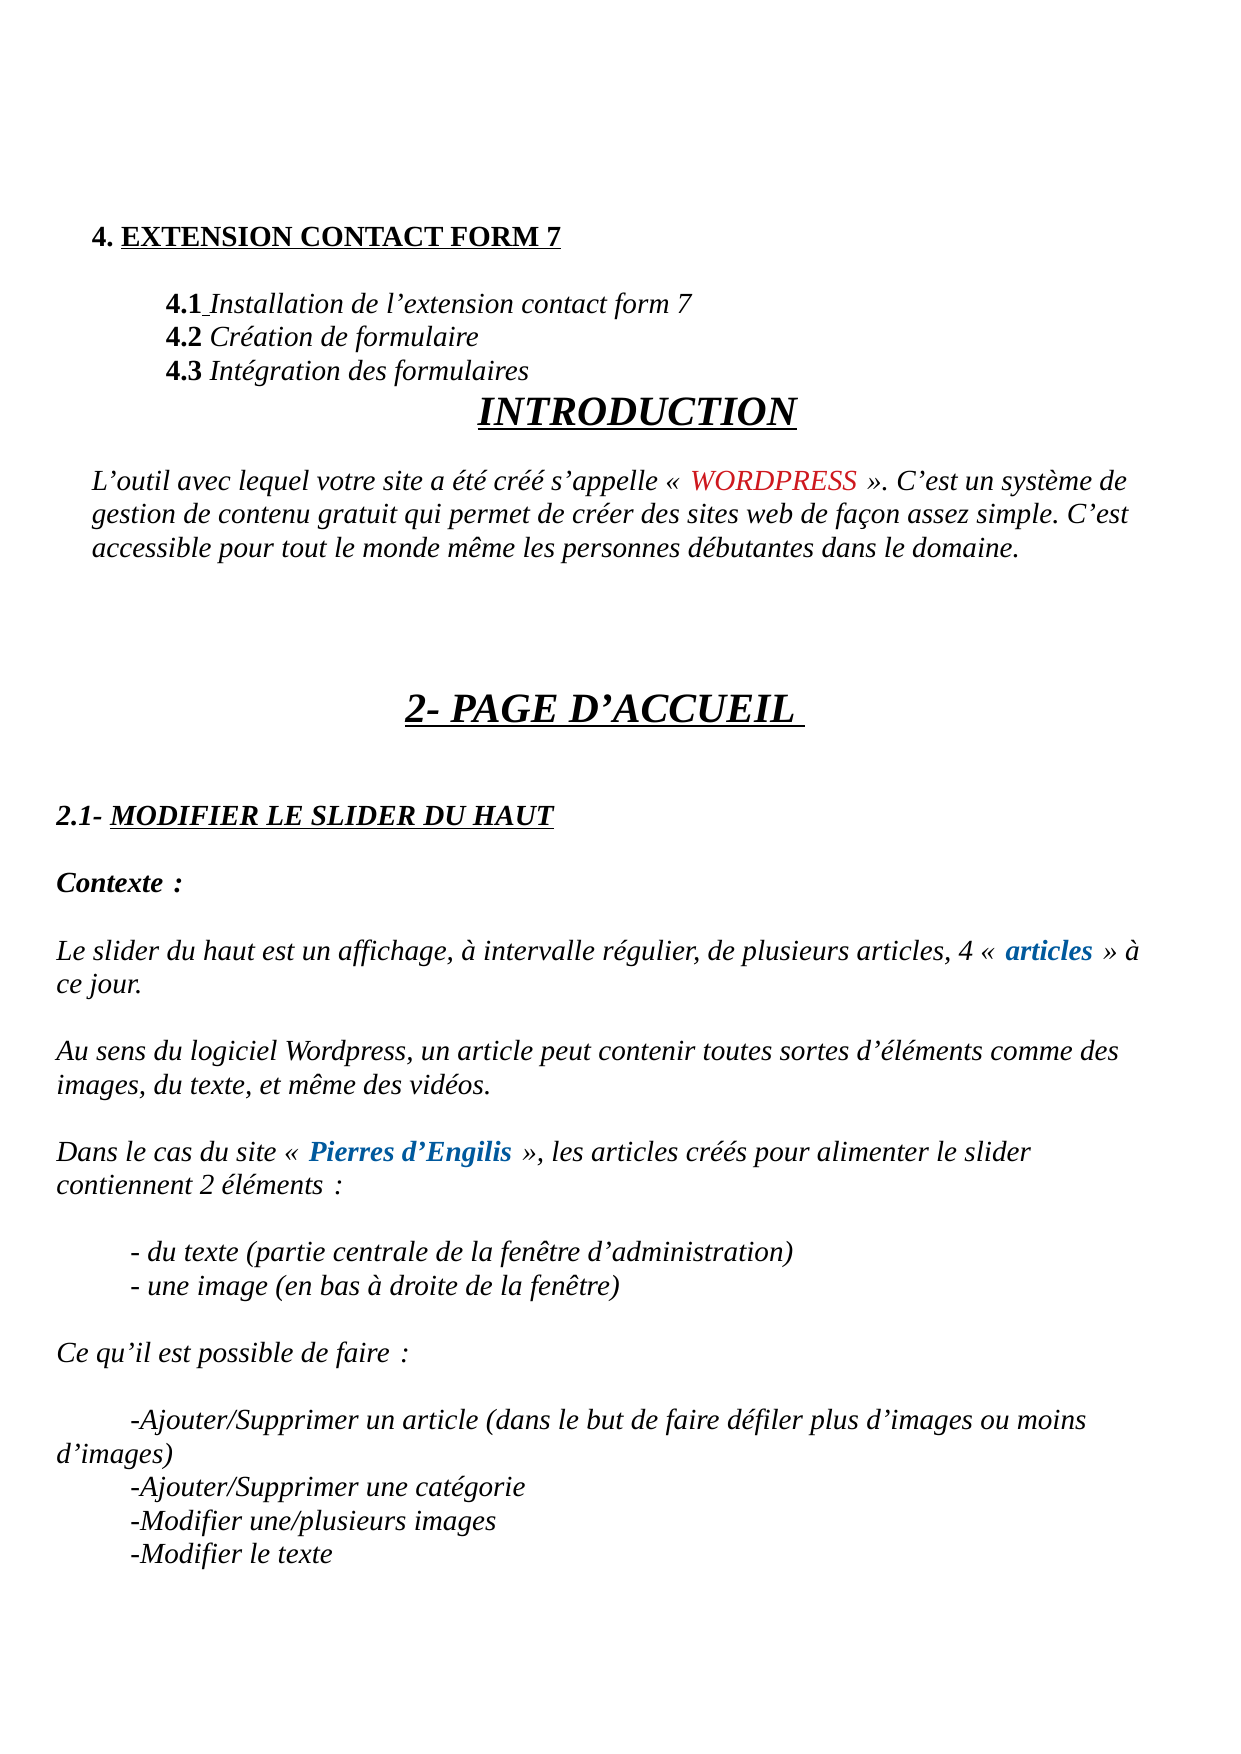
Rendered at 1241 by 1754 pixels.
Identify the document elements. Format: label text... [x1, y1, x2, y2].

text -Modifier une/plusieurs images [56, 1503, 1157, 1536]
text - du texte (partie centrale de la fenêtre d’administration) [56, 1234, 1157, 1268]
text 2- PAGE D’ACCUEIL [56, 683, 1157, 731]
text -Modifier le texte [56, 1536, 1157, 1570]
text 4.1 Installation de l’extension contact form 7 [92, 286, 1187, 319]
text 4.3 Intégration des formulaires [92, 353, 1187, 386]
text Ce qu’il est possible de faire : [56, 1335, 1157, 1369]
text Dans le cas du site « Pierres d’Engilis », les articles créés pour alimenter le slider contiennent 2 éléments : [56, 1134, 1157, 1201]
text 4. EXTENSION CONTACT FORM 7 [92, 219, 1187, 252]
text - une image (en bas à droite de la fenêtre) [56, 1268, 1157, 1302]
text Le slider du haut est un affichage, à intervalle régulier, de plusieurs articles, 4 « articles » à ce jour. [56, 933, 1157, 1000]
text INTRODUCTION [92, 386, 1187, 434]
text L’outil avec lequel votre site a été créé s’appelle « WORDPRESS ». C’est un système de gestion de contenu gratuit qui permet de créer des sites web de façon assez simple. C’est accessible pour tout le monde même les personnes débutantes dans le domaine. [92, 463, 1187, 564]
text 2.1- MODIFIER LE SLIDER DU HAUT [56, 798, 1157, 832]
text 4.2 Création de formulaire [92, 319, 1187, 353]
text Au sens du logiciel Wordpress, un article peut contenir toutes sortes d’éléments comme des images, du texte, et même des vidéos. [56, 1033, 1157, 1100]
text -Ajouter/Supprimer une catégorie [56, 1469, 1157, 1503]
text -Ajouter/Supprimer un article (dans le but de faire défiler plus d’images ou moins d’images) [56, 1402, 1157, 1469]
text Contexte : [56, 866, 1157, 899]
